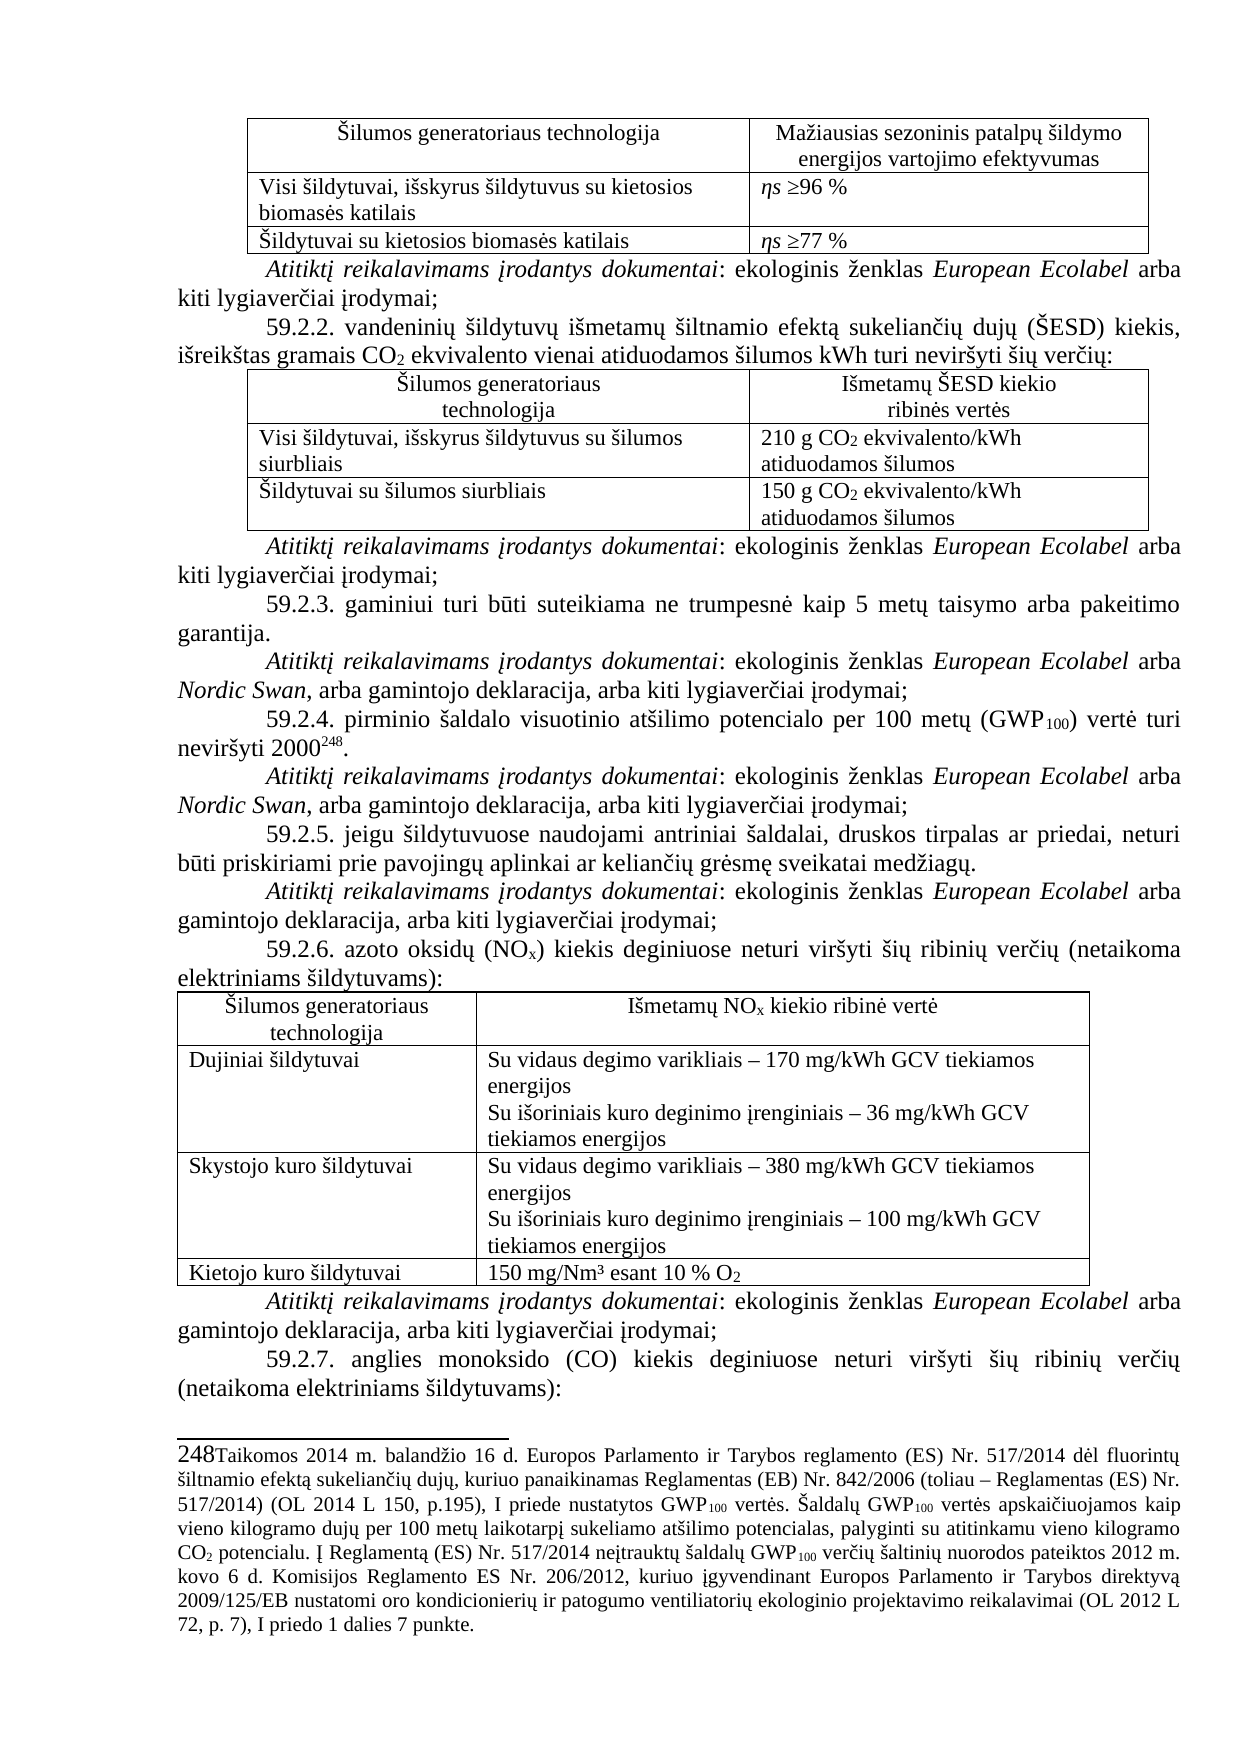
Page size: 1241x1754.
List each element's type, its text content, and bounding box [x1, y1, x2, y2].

table_cell Šildytuvai su kietosios biomasės katilais [248, 227, 749, 253]
text Taikomos 2014 m. balandžio 16 d. Europos Parlamento ir Tarybos reglamento (ES) Nr. 517/2014 dėl fluorintų šiltnamio efektą sukeliančių dujų, kuriuo panaikinamas Reglamentas (EB) Nr. 842/2006 (toliau – Reglamentas (ES) Nr. 517/2014) (OL 2014 L 150, p.195), I priede nustatytos GWP100 vertės. Šaldalų GWP100 vertės apskaičiuojamos kaip vieno kilogramo dujų per 100 metų laikotarpį sukeliamo atšilimo potencialas, palyginti su atitinkamu vieno kilogramo CO2 potencialu. Į Reglamentą (ES) Nr. 517/2014 neįtrauktų šaldalų GWP100 verčių šaltinių nuorodos pateiktos 2012 m. kovo 6 d. Komisijos Reglamento ES Nr. 206/2012, kuriuo įgyvendinant Europos Parlamento ir Tarybos direktyvą 2009/125/EB nustatomi oro kondicionierių ir patogumo ventiliatorių ekologinio projektavimo reikalavimai (OL 2012 L 72, p. 7), I priedo 1 dalies 7 punkte. [177, 1439, 1181, 1636]
table_header Mažiausias sezoninis patalpų šildymo energijos vartojimo efektyvumas [750, 119, 1148, 172]
table_cell Visi šildytuvai, išskyrus šildytuvus su šilumos siurbliais [248, 424, 749, 477]
table_cell Su vidaus degimo varikliais – 380 mg/kWh GCV tiekiamos energijos Su išoriniais kuro deginimo įrenginiais – 100 mg/kWh GCV tiekiamos energijos [477, 1153, 1089, 1258]
table_cell Su vidaus degimo varikliais – 170 mg/kWh GCV tiekiamos energijos Su išoriniais kuro deginimo įrenginiais – 36 mg/kWh GCV tiekiamos energijos [477, 1046, 1089, 1152]
table_header Šilumos generatoriaus technologija [178, 993, 476, 1045]
table_cell ηs ≥77 % [750, 227, 1148, 253]
text 59.2.5. jeigu šildytuvuose naudojami antriniai šaldalai, druskos tirpalas ar priedai, neturi būti priskiriami prie pavojingų aplinkai ar keliančių grėsmę sveikatai medžiagų. [177, 819, 1181, 876]
table_cell ηs ≥96 % [750, 173, 1148, 226]
table_cell Skystojo kuro šildytuvai [178, 1153, 476, 1258]
table_cell Dujiniai šildytuvai [178, 1046, 476, 1152]
text 59.2.6. azoto oksidų (NOx) kiekis deginiuose neturi viršyti šių ribinių verčių (netaikoma elektriniams šildytuvams): [177, 934, 1181, 991]
table_cell Kietojo kuro šildytuvai [178, 1259, 476, 1285]
text 59.2.2. vandeninių šildytuvų išmetamų šiltnamio efektą sukeliančių dujų (ŠESD) kiekis, išreikštas gramais CO2 ekvivalento vienai atiduodamos šilumos kWh turi neviršyti šių verčių: [177, 312, 1181, 369]
text 59.2.4. pirminio šaldalo visuotinio atšilimo potencialo per 100 metų (GWP100) vertė turi neviršyti 2000. [177, 704, 1181, 761]
text Atitiktį reikalavimams įrodantys dokumentai: ekologinis ženklas European Ecolabel arba Nordic Swan, arba gamintojo deklaracija, arba kiti lygiaverčiai įrodymai; [177, 761, 1181, 819]
table_header Šilumos generatoriaus technologija [248, 119, 749, 172]
text Atitiktį reikalavimams įrodantys dokumentai: ekologinis ženklas European Ecolabel arba kiti lygiaverčiai įrodymai; [177, 254, 1181, 312]
table_cell 150 mg/Nm³ esant 10 % O2 [477, 1259, 1089, 1285]
table_cell Visi šildytuvai, išskyrus šildytuvus su kietosios biomasės katilais [248, 173, 749, 226]
text Atitiktį reikalavimams įrodantys dokumentai: ekologinis ženklas European Ecolabel arba kiti lygiaverčiai įrodymai; [177, 531, 1181, 589]
text Atitiktį reikalavimams įrodantys dokumentai: ekologinis ženklas European Ecolabel arba gamintojo deklaracija, arba kiti lygiaverčiai įrodymai; [177, 1286, 1181, 1344]
table_header Išmetamų NOx kiekio ribinė vertė [477, 993, 1089, 1045]
text 59.2.7. anglies monoksido (CO) kiekis deginiuose neturi viršyti šių ribinių verčių (netaikoma elektriniams šildytuvams): [177, 1344, 1181, 1401]
table_cell 150 g CO2 ekvivalento/kWh atiduodamos šilumos [750, 478, 1148, 530]
table_header Šilumos generatoriaus technologija [248, 370, 749, 423]
text Atitiktį reikalavimams įrodantys dokumentai: ekologinis ženklas European Ecolabel arba gamintojo deklaracija, arba kiti lygiaverčiai įrodymai; [177, 876, 1181, 934]
text Atitiktį reikalavimams įrodantys dokumentai: ekologinis ženklas European Ecolabel arba Nordic Swan, arba gamintojo deklaracija, arba kiti lygiaverčiai įrodymai; [177, 646, 1181, 704]
table_cell 210 g CO2 ekvivalento/kWh atiduodamos šilumos [750, 424, 1148, 477]
text 59.2.3. gaminiui turi būti suteikiama ne trumpesnė kaip 5 metų taisymo arba pakeitimo garantija. [177, 589, 1181, 646]
table_header Išmetamų ŠESD kiekio ribinės vertės [750, 370, 1148, 423]
table_cell Šildytuvai su šilumos siurbliais [248, 478, 749, 530]
